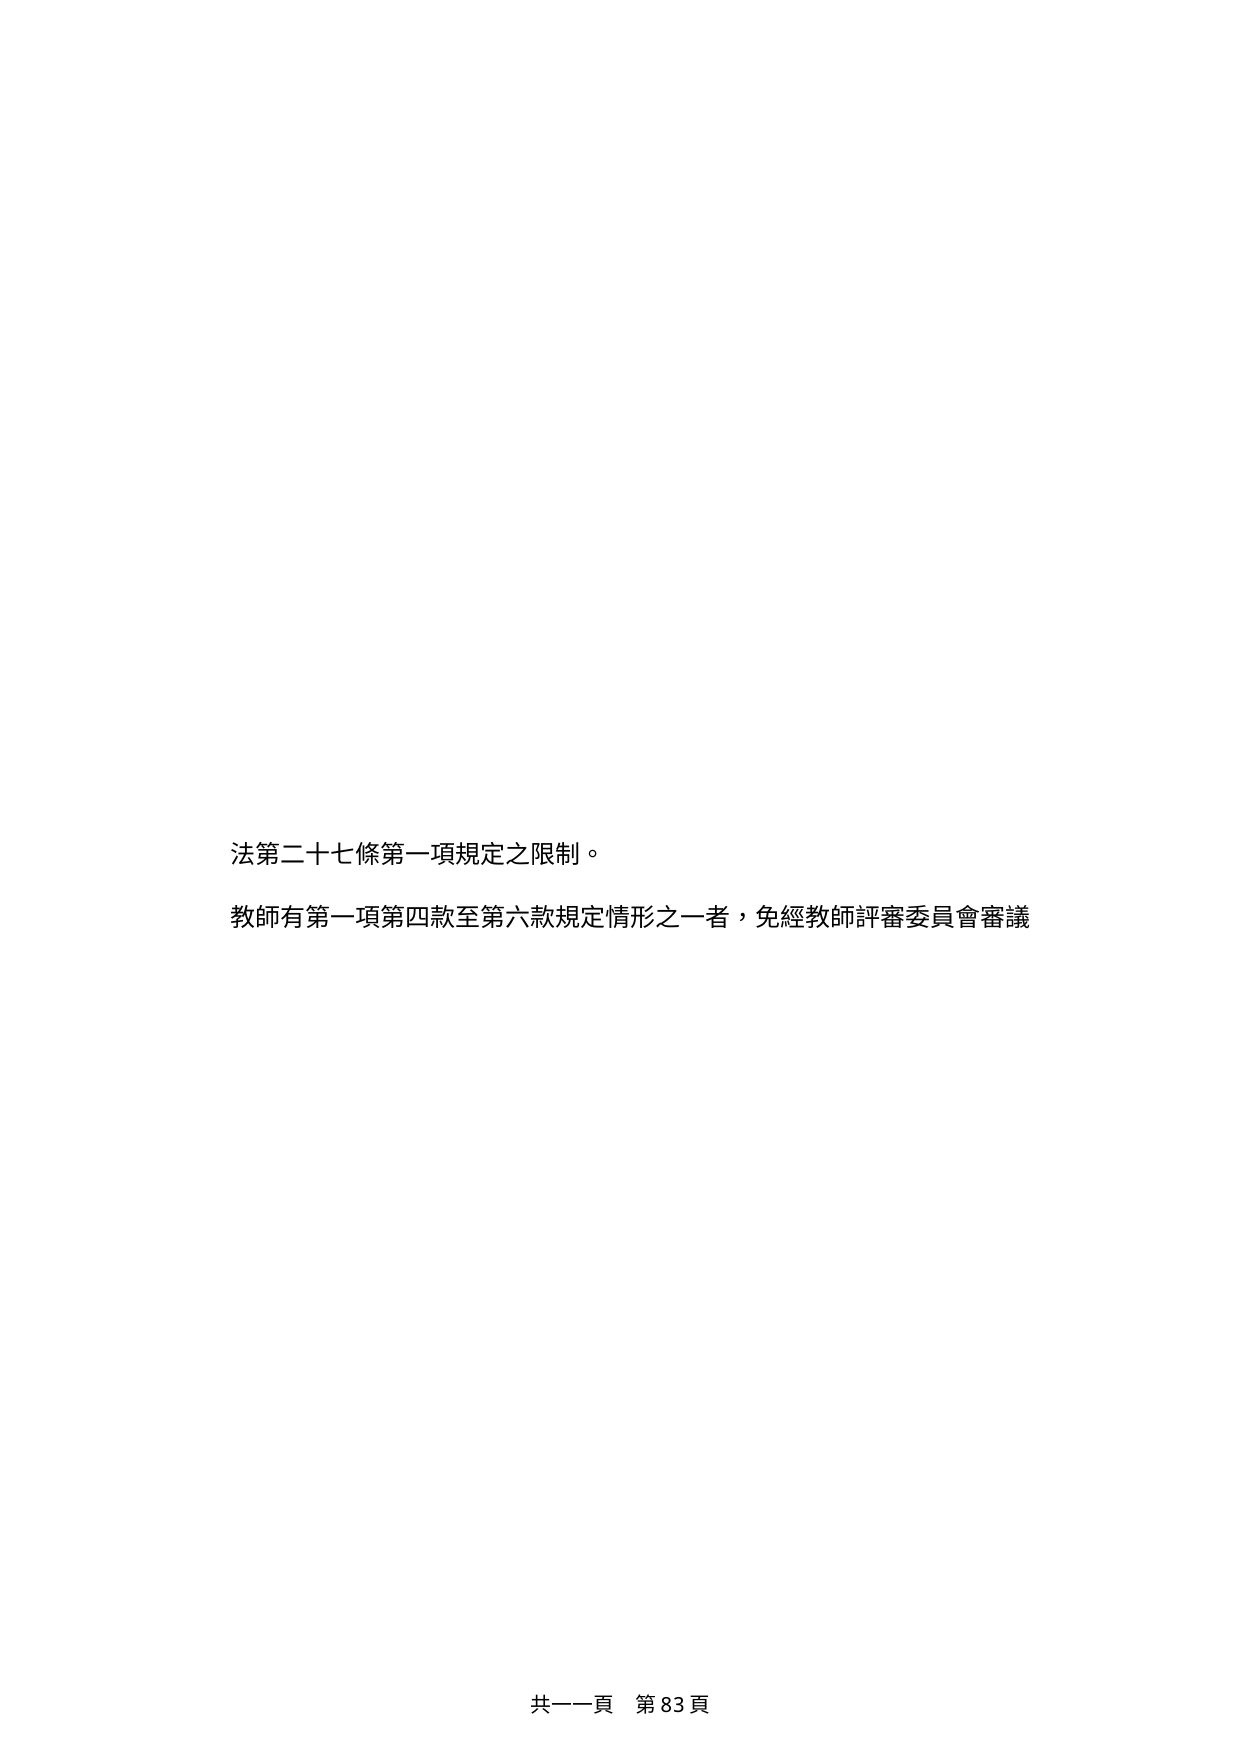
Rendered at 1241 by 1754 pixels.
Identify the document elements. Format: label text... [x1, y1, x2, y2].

text 教師有第一項第四款至第六款規定情形之一者，免經教師評審委員會審議 [118, 874, 1122, 936]
text 法第二十七條第一項規定之限制。 [118, 811, 1122, 874]
